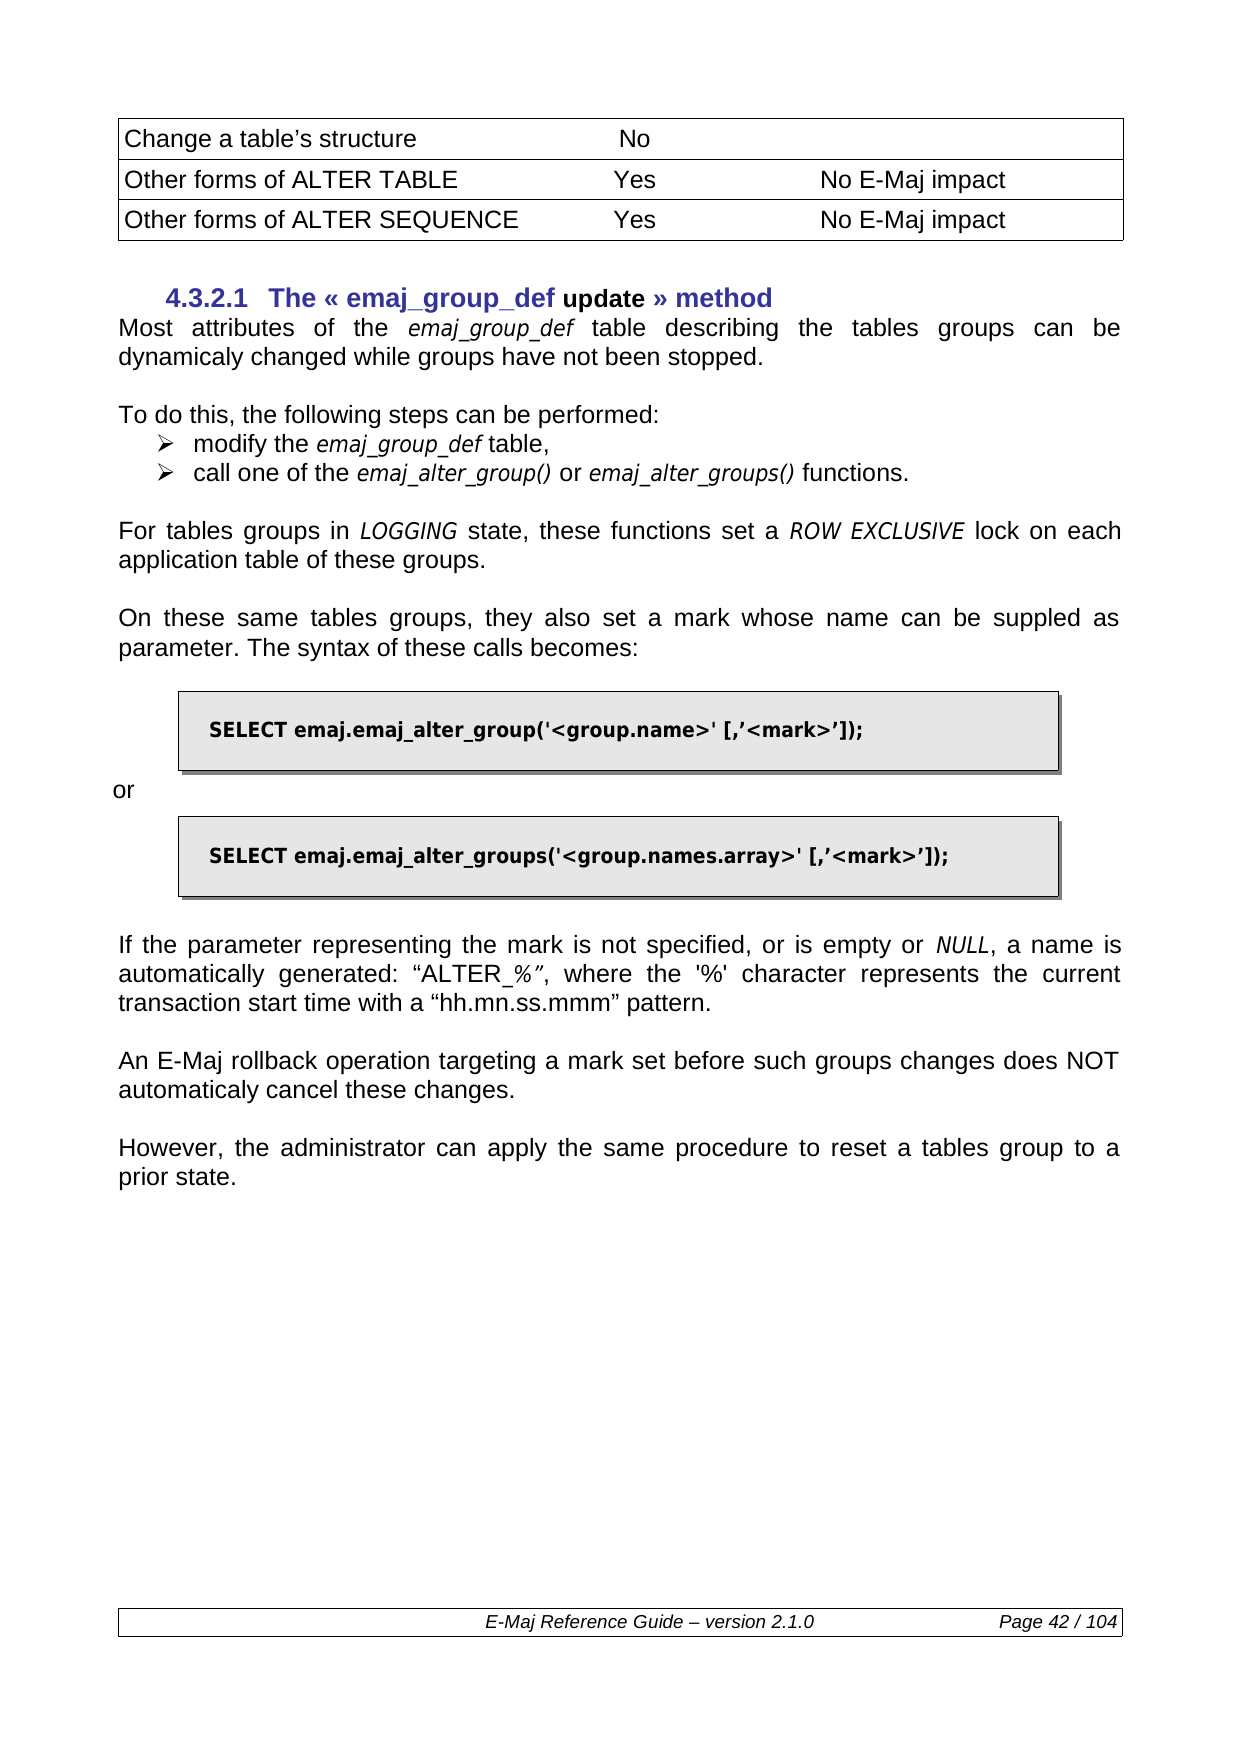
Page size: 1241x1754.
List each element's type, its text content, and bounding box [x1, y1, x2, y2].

table_cell [703, 119, 1123, 159]
table_cell Other forms of ALTER TABLE [119, 160, 567, 199]
text However, the administrator can apply the same procedure to reset a tables group to a prior state. [118, 1133, 1122, 1191]
table_cell Change a table’s structure [119, 119, 567, 159]
text If the parameter representing the mark is not specified, or is empty or NULL, a name is automatically generated: “ALTER_%”, where the '%' character represents the current transaction start time with a “hh.mn.ss.mmm” pattern. [118, 929, 1122, 1017]
text SELECT emaj.emaj_alter_group('<group.name>' [,’<mark>’]); [179, 715, 1058, 739]
table_cell No [567, 119, 702, 159]
table_cell Other forms of ALTER SEQUENCE [119, 200, 567, 240]
text or [112, 775, 1122, 804]
table_cell No E-Maj impact [703, 160, 1123, 199]
subtitle The « emaj_group_def update » method [165, 282, 1122, 313]
text Most attributes of the emaj_group_def table describing the tables groups can be dynamicaly changed while groups have not been stopped. [118, 313, 1122, 371]
text An E-Maj rollback operation targeting a mark set before such groups changes does NOT automaticaly cancel these changes. [118, 1046, 1122, 1104]
text SELECT emaj.emaj_alter_groups('<group.names.array>' [,’<mark>’]); [179, 841, 1058, 865]
text For tables groups in LOGGING state, these functions set a ROW EXCLUSIVE lock on each application table of these groups. [118, 516, 1122, 574]
table_cell Yes [567, 160, 702, 199]
table_cell No E-Maj impact [703, 200, 1123, 240]
list modify the emaj_group_def table, [156, 429, 1122, 458]
text On these same tables groups, they also set a mark whose name can be suppled as parameter. The syntax of these calls becomes: [118, 603, 1122, 661]
text To do this, the following steps can be performed: [118, 400, 1122, 429]
table_cell Yes [567, 200, 702, 240]
list call one of the emaj_alter_group() or emaj_alter_groups() functions. [156, 458, 1122, 487]
